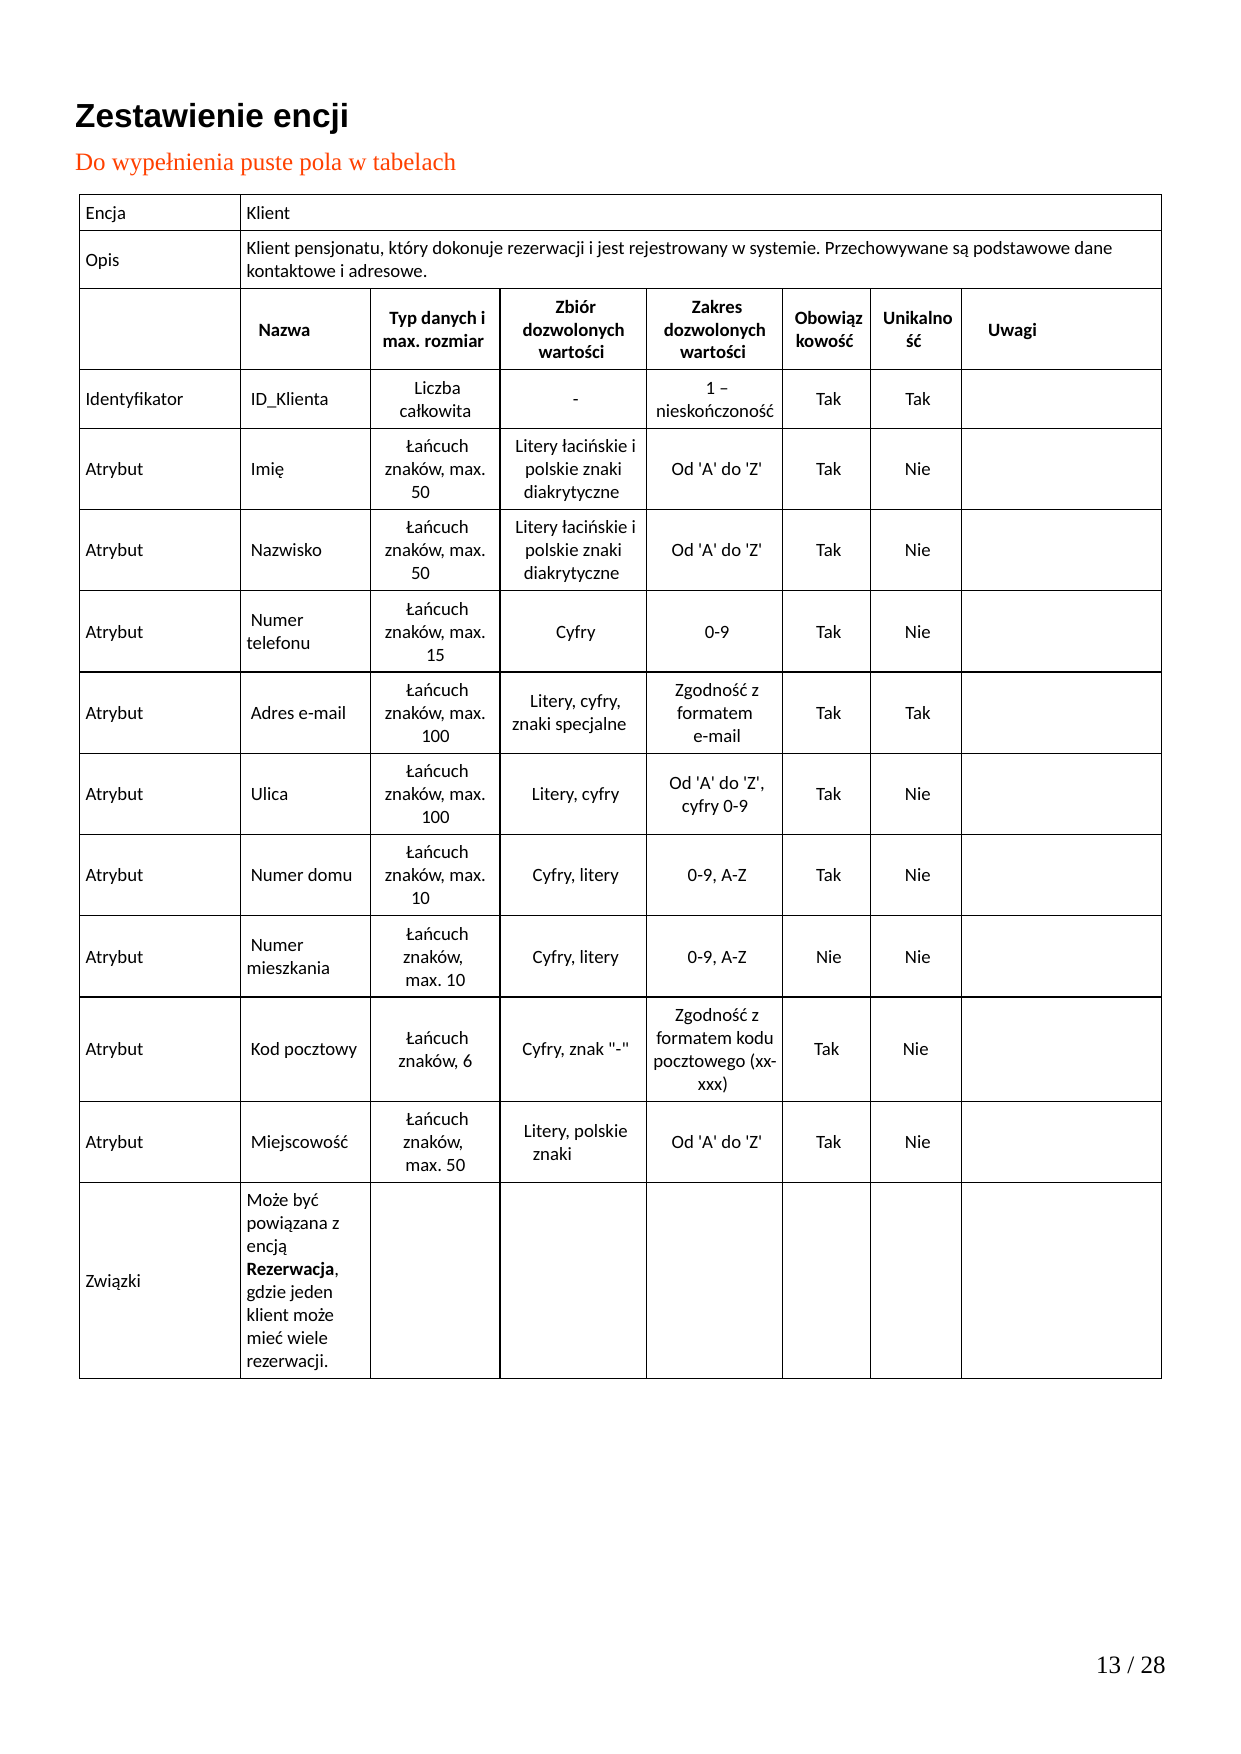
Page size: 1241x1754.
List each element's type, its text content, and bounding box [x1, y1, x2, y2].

table_cell [962, 370, 1161, 428]
table_cell Nie [871, 998, 961, 1101]
table_cell Nie [871, 916, 961, 996]
table_cell ID_Klienta [241, 370, 370, 428]
table_cell Łańcuch znaków, max. 15 [371, 591, 499, 671]
table_cell [501, 1183, 646, 1378]
table_cell [962, 835, 1161, 915]
table_cell Tak [783, 429, 870, 509]
table_cell Od 'A' do 'Z' [647, 429, 782, 509]
table_header Klient [241, 195, 1161, 230]
table_cell Tak [783, 754, 870, 834]
table_cell Łańcuch znaków, max. 10 [371, 835, 499, 915]
table_cell [962, 429, 1161, 509]
table_cell [962, 754, 1161, 834]
table_cell Atrybut [80, 754, 240, 834]
table_cell Litery, cyfry, znaki specjalne [501, 673, 646, 753]
table_cell Cyfry, litery [501, 835, 646, 915]
table_cell Opis [80, 231, 240, 288]
table_cell [783, 1183, 870, 1378]
table_cell Nie [783, 916, 870, 996]
table_cell Zakres dozwolonych wartości [647, 289, 782, 369]
table_cell - [501, 370, 646, 428]
table_cell Litery łacińskie i polskie znaki diakrytyczne [501, 429, 646, 509]
table_cell Obowiązkowość [783, 289, 870, 369]
table_cell Cyfry, litery [501, 916, 646, 996]
table_cell Atrybut [80, 429, 240, 509]
table_cell [962, 916, 1161, 996]
table_cell [962, 1183, 1161, 1378]
table_cell Atrybut [80, 510, 240, 590]
table_cell Łańcuch znaków, max. 100 [371, 673, 499, 753]
table_cell Uwagi [962, 289, 1161, 369]
table_cell Może być powiązana z encją Rezerwacja, gdzie jeden klient może mieć wiele rezerwacji. [241, 1183, 370, 1378]
table_cell Numer telefonu [241, 591, 370, 671]
table_cell [962, 1102, 1161, 1182]
table_cell [871, 1183, 961, 1378]
table_cell Atrybut [80, 835, 240, 915]
table_cell Tak [783, 510, 870, 590]
table_cell Atrybut [80, 998, 240, 1101]
table_cell Tak [871, 370, 961, 428]
table_header Encja [80, 195, 240, 230]
table_cell Atrybut [80, 916, 240, 996]
table_cell Nie [871, 835, 961, 915]
table_cell Nie [871, 510, 961, 590]
table_cell Tak [783, 673, 870, 753]
table_cell Zbiór dozwolonych wartości [501, 289, 646, 369]
table_cell Numer domu [241, 835, 370, 915]
table_cell Typ danych i max. rozmiar [371, 289, 499, 369]
table_cell Cyfry [501, 591, 646, 671]
table_cell Łańcuch znaków, max. 100 [371, 754, 499, 834]
table_cell Tak [783, 370, 870, 428]
table_cell [80, 289, 240, 369]
table_cell Tak [783, 998, 870, 1101]
table_cell Identyfikator [80, 370, 240, 428]
table_cell 1 – nieskończoność [647, 370, 782, 428]
table_cell Nie [871, 429, 961, 509]
table_cell Łańcuch znaków, max. 50 [371, 1102, 499, 1182]
table_cell Atrybut [80, 673, 240, 753]
table_cell Kod pocztowy [241, 998, 370, 1101]
table_cell Cyfry, znak "-" [501, 998, 646, 1101]
subtitle Zestawienie encji [75, 96, 1165, 134]
table_cell Ulica [241, 754, 370, 834]
table_cell Litery, cyfry [501, 754, 646, 834]
table_cell [647, 1183, 782, 1378]
table_cell Litery, polskie znaki [501, 1102, 646, 1182]
table_cell 0-9, A-Z [647, 835, 782, 915]
table_cell Nazwisko [241, 510, 370, 590]
table_cell [962, 591, 1161, 671]
table_cell Atrybut [80, 591, 240, 671]
table_cell Łańcuch znaków, max. 10 [371, 916, 499, 996]
text Do wypełnienia puste pola w tabelach [75, 147, 1165, 176]
table_cell Tak [783, 835, 870, 915]
table_cell [962, 673, 1161, 753]
table_cell Nazwa [241, 289, 370, 369]
table_cell 0-9 [647, 591, 782, 671]
table_cell Klient pensjonatu, który dokonuje rezerwacji i jest rejestrowany w systemie. Przechowywane są podstawowe dane kontaktowe i adresowe. [241, 231, 1161, 288]
table_cell Łańcuch znaków, max. 50 [371, 510, 499, 590]
table_cell Związki [80, 1183, 240, 1378]
table_cell Od 'A' do 'Z', cyfry 0-9 [647, 754, 782, 834]
table_cell Nie [871, 754, 961, 834]
table_cell [962, 998, 1161, 1101]
table_cell Miejscowość [241, 1102, 370, 1182]
table_cell Zgodność z formatem kodu pocztowego (xx-xxx) [647, 998, 782, 1101]
table_cell Litery łacińskie i polskie znaki diakrytyczne [501, 510, 646, 590]
table_cell Imię [241, 429, 370, 509]
table_cell Numer mieszkania [241, 916, 370, 996]
table_cell Atrybut [80, 1102, 240, 1182]
table_cell Nie [871, 1102, 961, 1182]
table_cell Zgodność z formatem e-mail [647, 673, 782, 753]
table_cell Łańcuch znaków, max. 50 [371, 429, 499, 509]
table_cell [962, 510, 1161, 590]
table_cell [371, 1183, 499, 1378]
table_cell Od 'A' do 'Z' [647, 510, 782, 590]
table_cell Łańcuch znaków, 6 [371, 998, 499, 1101]
table_cell Liczba całkowita [371, 370, 499, 428]
table_cell Tak [783, 1102, 870, 1182]
table_cell Od 'A' do 'Z' [647, 1102, 782, 1182]
table_cell 0-9, A-Z [647, 916, 782, 996]
table_cell Tak [871, 673, 961, 753]
table_cell Adres e-mail [241, 673, 370, 753]
table_cell Nie [871, 591, 961, 671]
table_cell Unikalność [871, 289, 961, 369]
table_cell Tak [783, 591, 870, 671]
